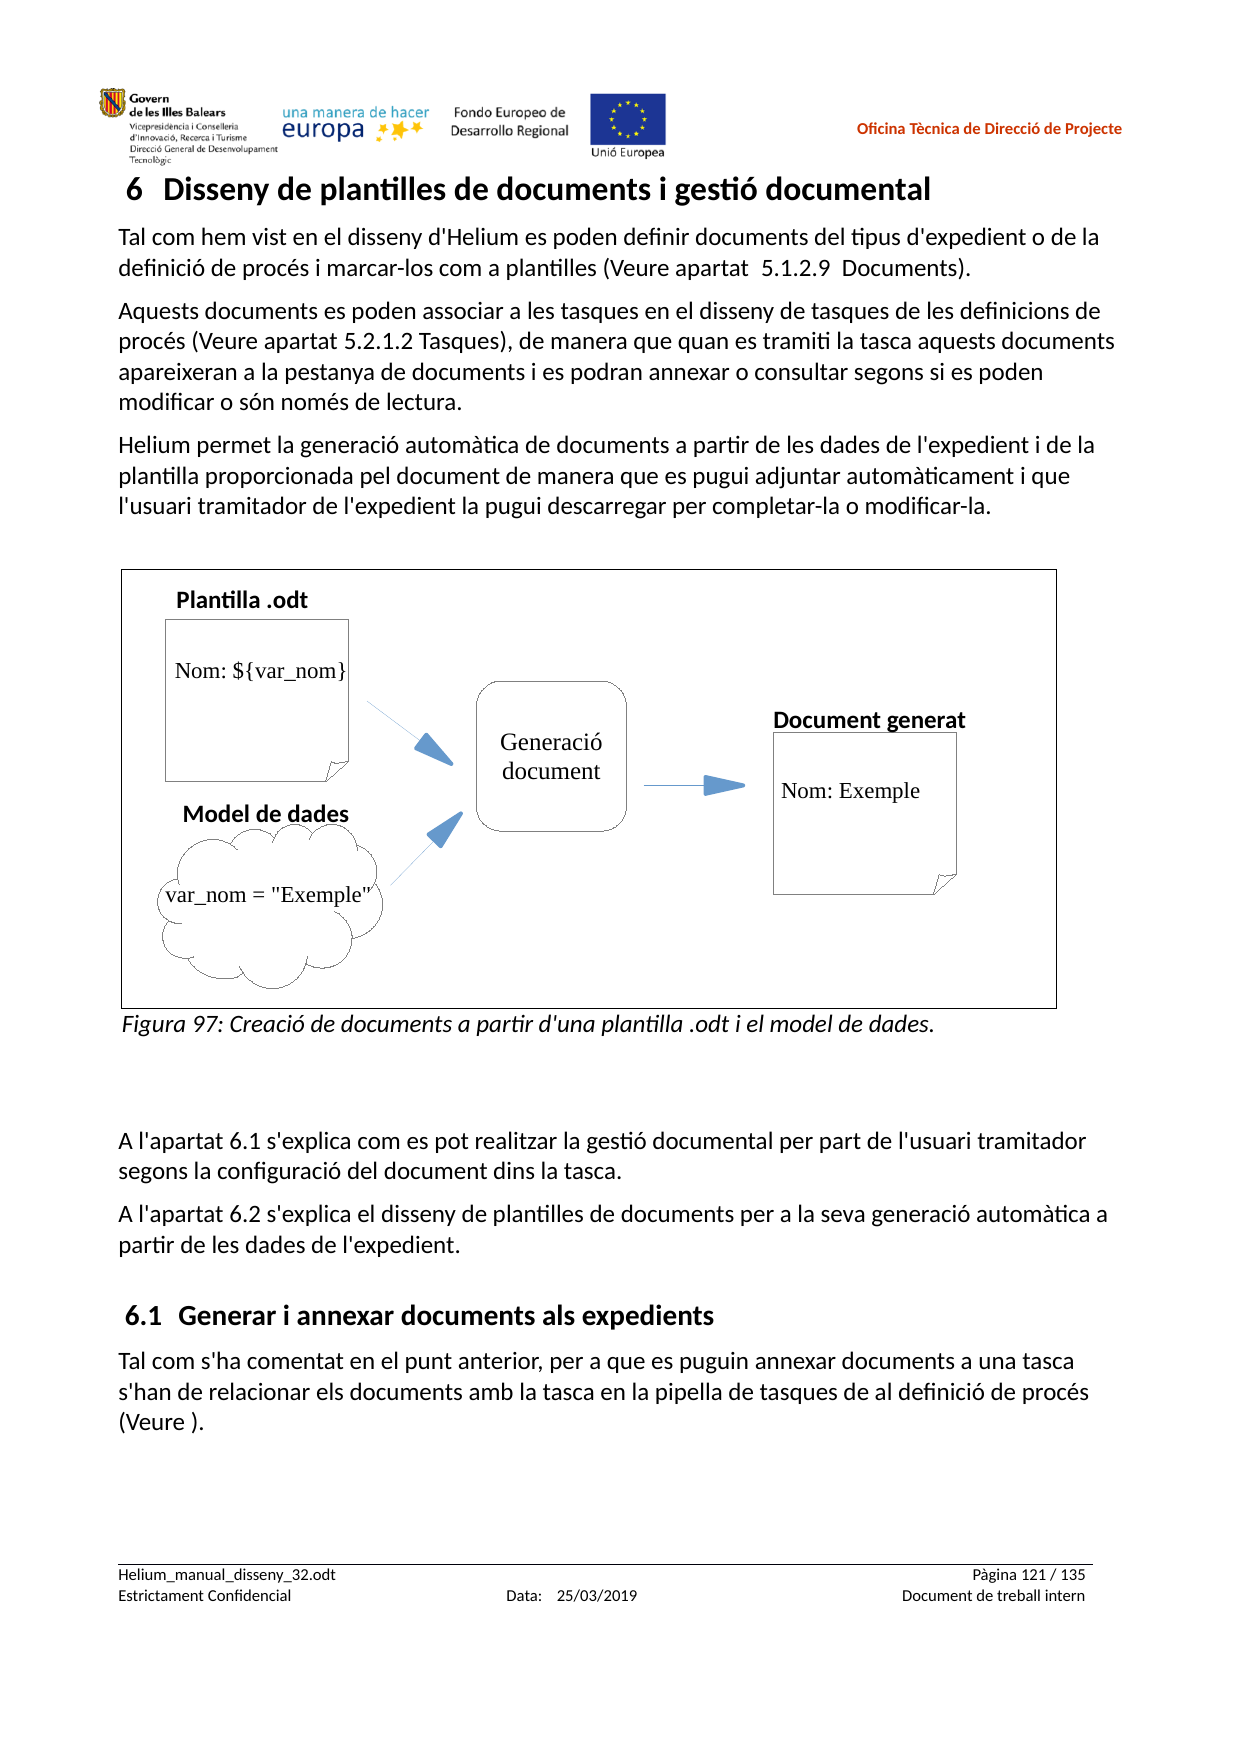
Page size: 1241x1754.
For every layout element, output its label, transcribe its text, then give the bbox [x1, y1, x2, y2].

subtitle Generar i annexar documents als expedients [118, 1297, 1122, 1333]
text Helium permet la generació automàtica de documents a partir de les dades de l'expedient i de la plantilla proporcionada pel document de manera que es pugui adjuntar automàticament i que l'usuari tramitador de l'expedient la pugui descarregar per completar-la o modificar-la. [118, 429, 1122, 521]
text Aquests documents es poden associar a les tasques en el disseny de tasques de les definicions de procés (Veure apartat 5.2.1.2 Tasques), de manera que quan es tramiti la tasca aquests documents apareixeran a la pestanya de documents i es podran annexar o consultar segons si es poden modificar o són només de lectura. [118, 295, 1122, 417]
subtitle Disseny de plantilles de documents i gestió documental [118, 168, 1122, 209]
text Tal com hem vist en el disseny d'Helium es poden definir documents del tipus d'expedient o de la definició de procés i marcar-los com a plantilles (Veure apartat 5.1.2.9 Documents). [118, 221, 1122, 282]
text A l'apartat 6.2 s'explica el disseny de plantilles de documents per a la seva generació automàtica a partir de les dades de l'expedient. [118, 1198, 1122, 1259]
text A l'apartat 6.1 s'explica com es pot realitzar la gestió documental per part de l'usuari tramitador segons la configuració del document dins la tasca. [118, 1125, 1122, 1186]
text Figura 97: Creació de documents a partir d'una plantilla .odt i el model de dades. [122, 582, 1097, 1039]
picture [99, 87, 668, 166]
text Tal com s'ha comentat en el punt anterior, per a que es puguin annexar documents a una tasca s'han de relacionar els documents amb la tasca en la pipella de tasques de al definició de procés (Veure ). [118, 1345, 1122, 1437]
